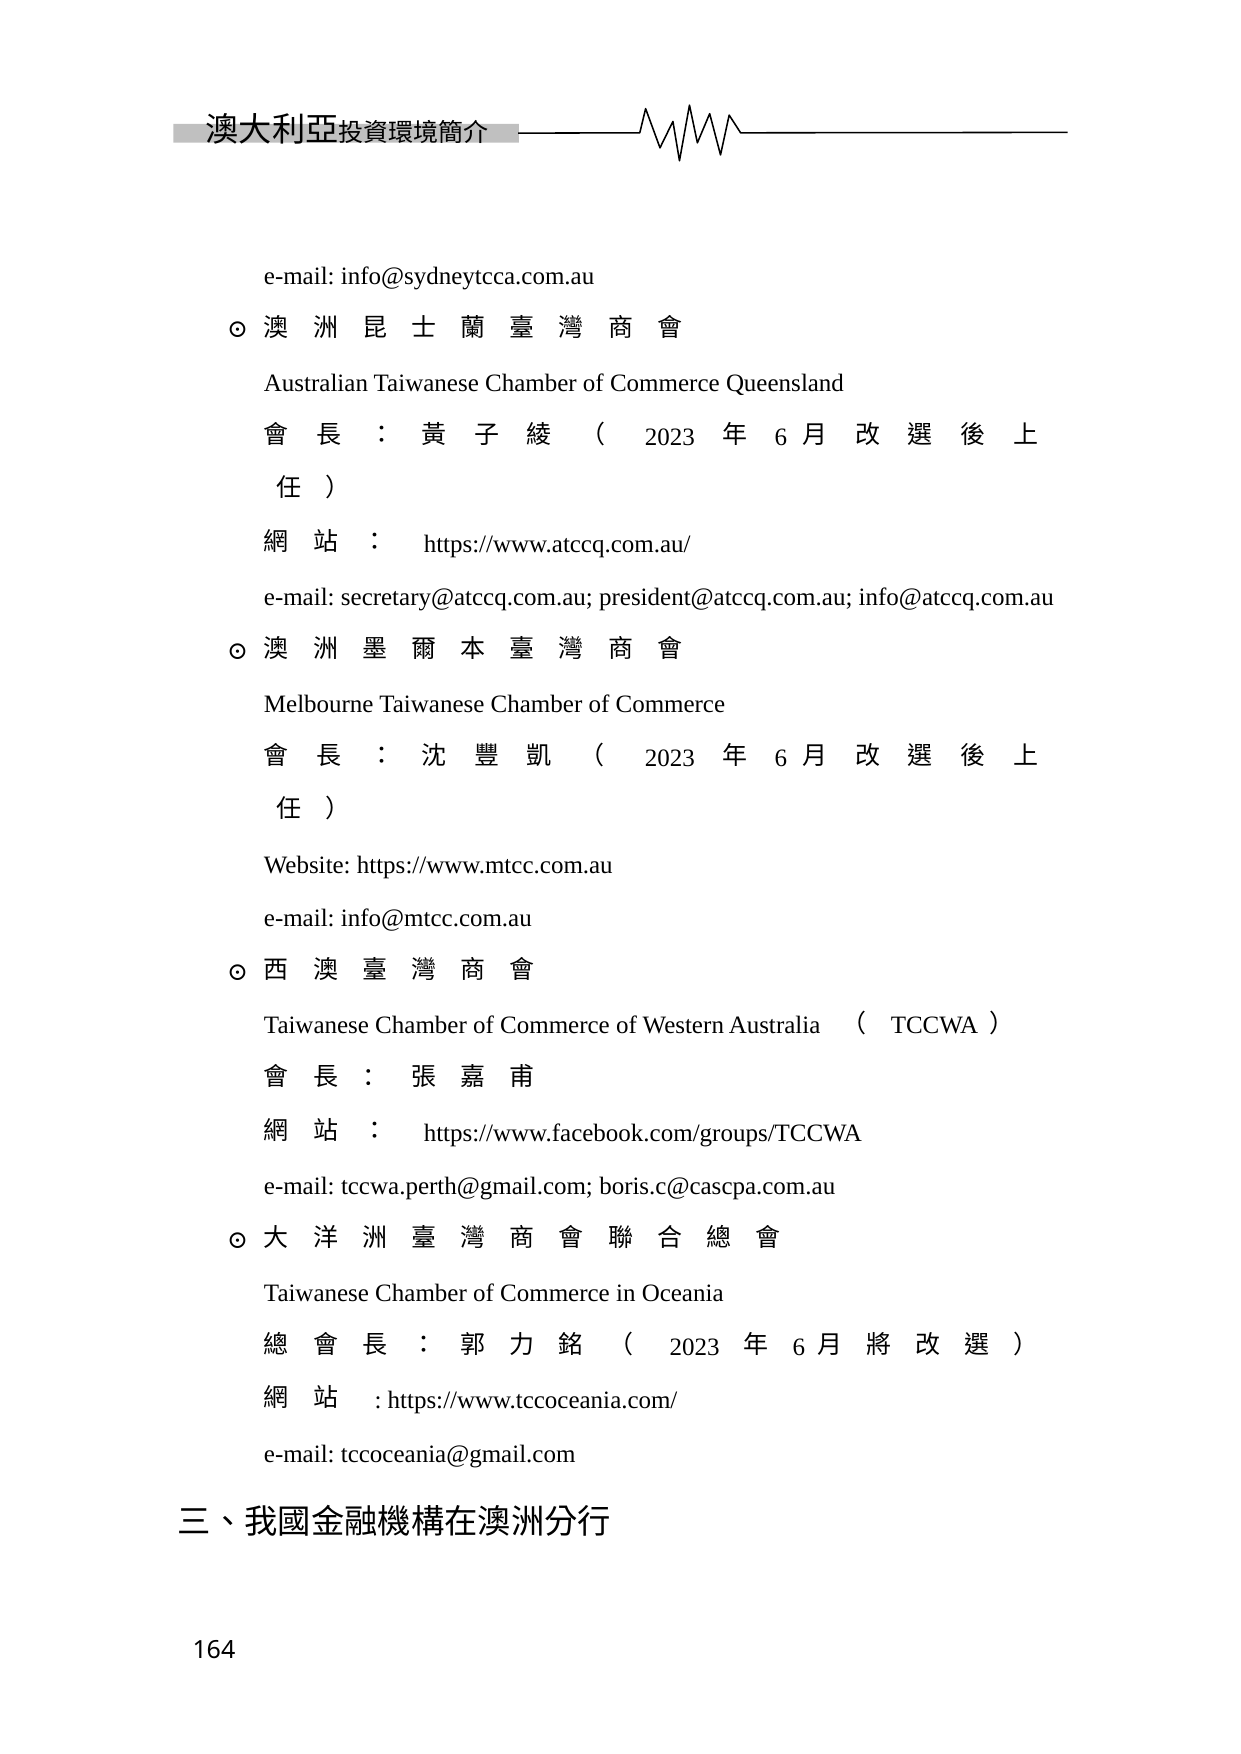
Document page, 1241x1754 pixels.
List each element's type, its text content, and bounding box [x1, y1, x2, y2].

text e-mail: tccoceania@gmail.com [227, 1414, 1063, 1468]
text 網站：https://www.facebook.com/groups/TCCWA [227, 1093, 1063, 1146]
text ⊙ 澳洲昆士蘭臺灣商會 [227, 290, 1063, 343]
text ⊙ 澳洲墨爾本臺灣商會 [227, 611, 1063, 664]
text 網站：https://www.atccq.com.au/ [227, 504, 1063, 557]
text e-mail: info@mtcc.com.au [227, 879, 1063, 932]
text 總會長：郭力銘（2023年6月將改選） [227, 1307, 1063, 1361]
subtitle 三、我國金融機構在澳洲分行 [178, 1494, 1063, 1543]
text Melbourne Taiwanese Chamber of Commerce [227, 664, 1063, 718]
text 會長：沈豐凱（2023年6月改選後上任） [227, 718, 1063, 825]
text Website: https://www.mtcc.com.au [227, 825, 1063, 879]
text ⊙ 西澳臺灣商會 [227, 932, 1063, 986]
text Australian Taiwanese Chamber of Commerce Queensland [227, 343, 1063, 397]
text ⊙ 大洋洲臺灣商會聯合總會 [227, 1200, 1063, 1253]
text Taiwanese Chamber of Commerce of Western Australia （TCCWA） [227, 986, 1063, 1039]
text e-mail: info@sydneytcca.com.au [227, 236, 1063, 290]
text Taiwanese Chamber of Commerce in Oceania [227, 1253, 1063, 1307]
text 網站: https://www.tccoceania.com/ [227, 1361, 1063, 1414]
text e-mail: tccwa.perth@gmail.com; boris.c@cascpa.com.au [227, 1146, 1063, 1200]
text e-mail: secretary@atccq.com.au; president@atccq.com.au; info@atccq.com.au [227, 557, 1063, 611]
text 會長：張嘉甫 [227, 1039, 1063, 1093]
text 會長：黃子綾（2023年6月改選後上任） [227, 397, 1063, 504]
